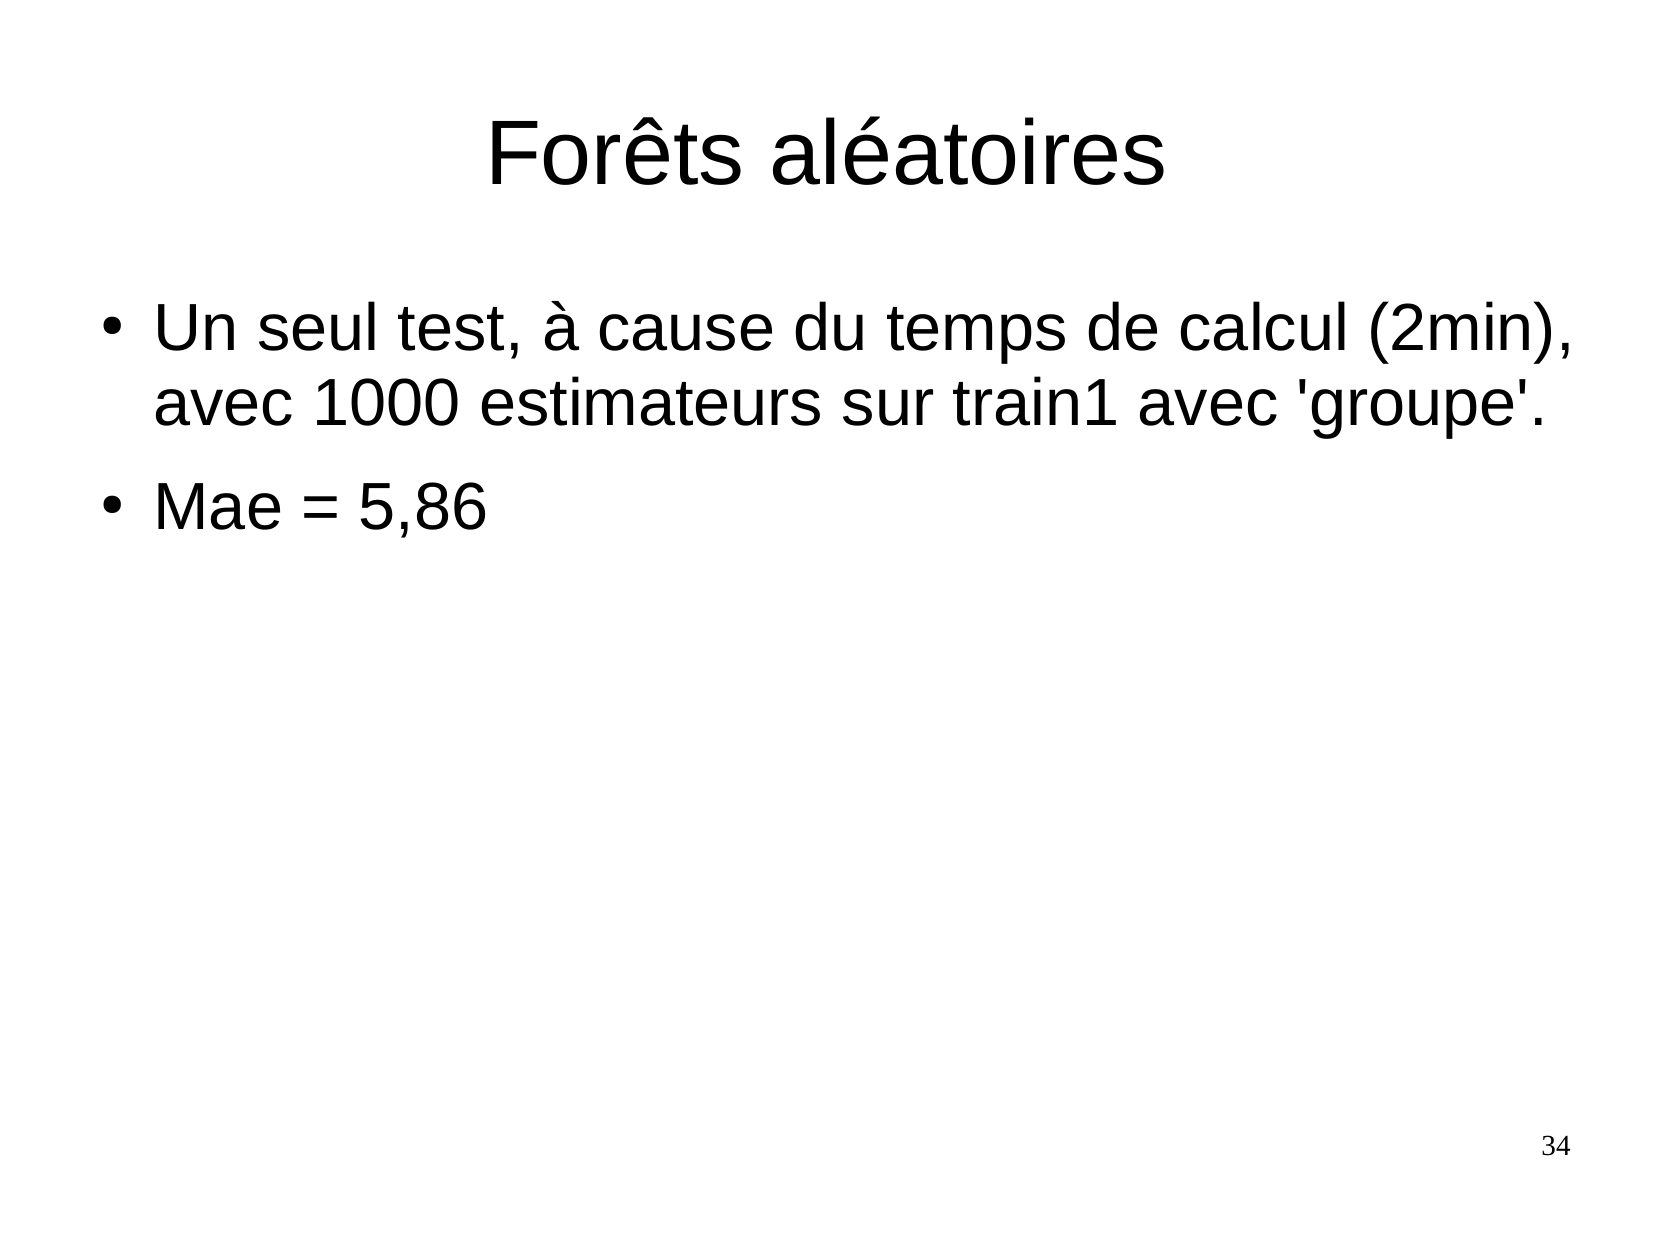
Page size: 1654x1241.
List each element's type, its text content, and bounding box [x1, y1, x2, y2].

title Forêts aléatoires [82, 49, 1571, 257]
list Un seul test, à cause du temps de calcul (2min), avec 1000 estimateurs sur train1 avec 'groupe'. Mae = 5,86 [82, 290, 1595, 1109]
